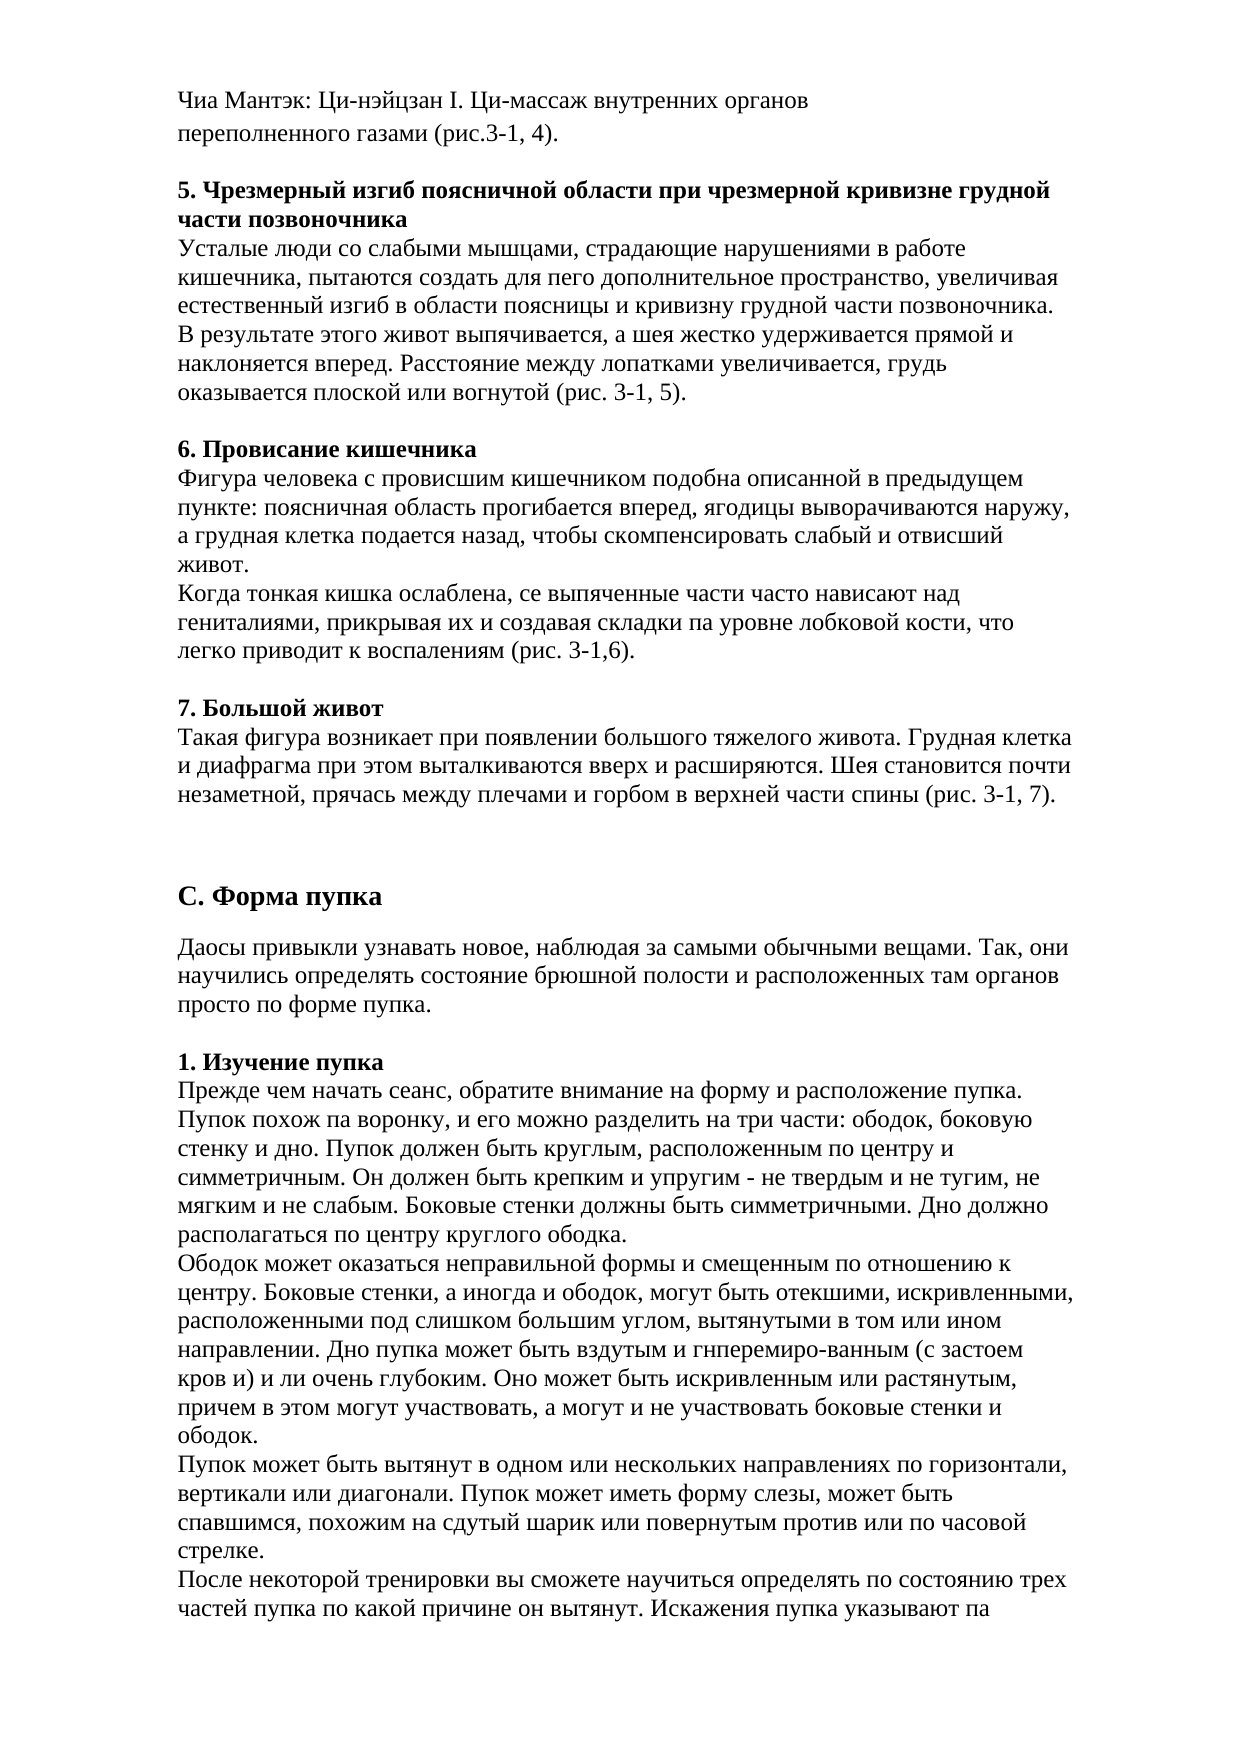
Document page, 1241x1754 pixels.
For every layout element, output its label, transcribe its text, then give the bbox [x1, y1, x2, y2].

text Даосы привыкли узнавать новое, наблюдая за самыми обычными вещами. Так, они научились определять состояние брюшной полости и расположенных там органов просто по форме пупка. 1. Изучение пупка Прежде чем начать сеанс, обратите внимание на форму и расположение пупка. Пупок похож па воронку, и его можно разделить на три части: ободок, боковую стенку и дно. Пупок должен быть круглым, расположенным по центру и симметричным. Он должен быть крепким и упругим - не твердым и не тугим, не мягким и не слабым. Боковые стенки должны быть симметричными. Дно должно располагаться по центру круглого ободка. Ободок может оказаться неправильной формы и смещенным по отношению к центру. Боковые стенки, а иногда и ободок, могут быть отекшими, искривленными, расположенными под слишком большим углом, вытянутыми в том или ином направлении. Дно пупка может быть вздутым и гнперемиро-ванным (с застоем кров и) и ли очень глубоким. Оно может быть искривленным или растянутым, причем в этом могут участвовать, а могут и не участвовать боковые стенки и ободок. Пупок может быть вытянут в одном или нескольких направлениях по горизонтали, вертикали или диагонали. Пупок может иметь форму слезы, может быть спавшимся, похожим на сдутый шарик или повернутым против или по часовой стрелке. После некоторой тренировки вы сможете научиться определять по состоянию трех частей пупка по какой причине он вытянут. Искажения пупка указывают па [177, 932, 1076, 1622]
text переполненного газами (рис.3-1, 4). 5. Чрезмерный изгиб поясничной области при чрезмерной кривизне грудной части позвоночника Усталые люди со слабыми мышцами, страдающие нарушениями в работе кишечника, пытаются создать для пего дополнительное пространство, увеличивая естественный изгиб в области поясницы и кривизну грудной части позвоночника. В результате этого живот выпячивается, а шея жестко удерживается прямой и наклоняется вперед. Расстояние между лопатками увеличивается, грудь оказывается плоской или вогнутой (рис. 3-1, 5). 6. Провисание кишечника Фигура человека с провисшим кишечником подобна описанной в предыдущем пункте: поясничная область прогибается вперед, ягодицы выворачиваются наружу, а грудная клетка подается назад, чтобы скомпенсировать слабый и отвисший живот. Когда тонкая кишка ослаблена, се выпяченные части часто нависают над гениталиями, прикрывая их и создавая складки па уровне лобковой кости, что легко приводит к воспалениям (рис. 3-1,6). 7. Большой живот Такая фигура возникает при появлении большого тяжелого живота. Грудная клетка и диафрагма при этом выталкиваются вверх и расширяются. Шея становится почти незаметной, прячась между плечами и горбом в верхней части спины (рис. 3-1, 7). [177, 118, 1076, 808]
text С. Форма пупка [177, 878, 1076, 911]
